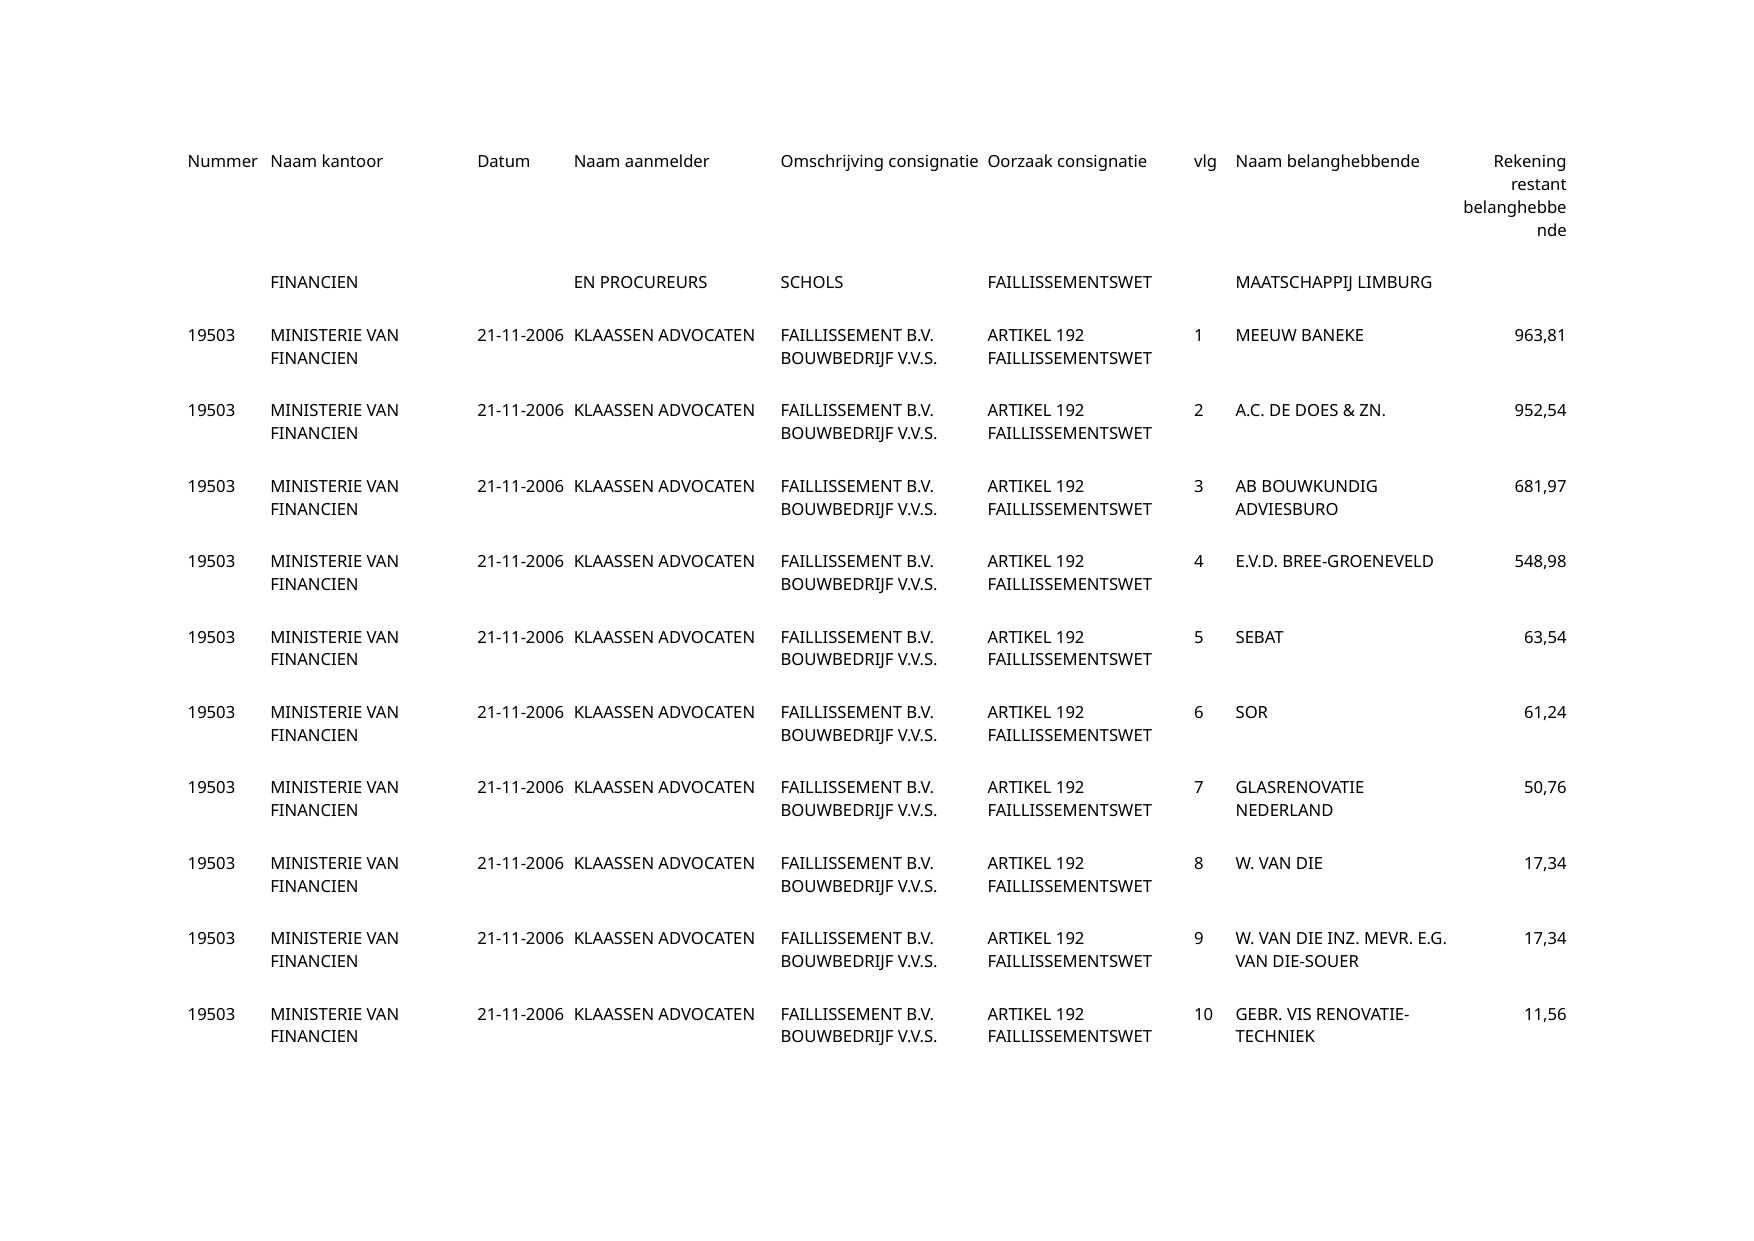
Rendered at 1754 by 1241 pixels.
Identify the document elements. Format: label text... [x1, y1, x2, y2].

table_cell SEBAT [1235, 625, 1456, 701]
table_cell GEBR. VIS RENOVATIE-TECHNIEK [1235, 1002, 1456, 1078]
table_cell 19503 [188, 776, 270, 851]
table_cell FAILLISSEMENT B.V. BOUWBEDRIJF V.V.S. [780, 399, 987, 474]
table_cell 21-11-2006 [477, 474, 573, 550]
table_cell 19503 [188, 399, 270, 474]
table_cell KLAASSEN ADVOCATEN [574, 324, 780, 399]
table_cell 10 [1194, 1002, 1235, 1078]
table_cell SCHOLS [780, 271, 987, 323]
table_cell 19503 [188, 324, 270, 399]
table_cell 2 [1194, 399, 1235, 474]
table_cell FAILLISSEMENT B.V. BOUWBEDRIJF V.V.S. [780, 927, 987, 1002]
table_cell MINISTERIE VAN FINANCIEN [270, 474, 477, 550]
table_cell 21-11-2006 [477, 776, 573, 851]
table_cell 11,56 [1456, 1002, 1566, 1078]
table_cell 61,24 [1456, 701, 1566, 776]
table_cell [1194, 271, 1235, 323]
table_cell ARTIKEL 192 FAILLISSEMENTSWET [987, 851, 1194, 927]
table_cell 19503 [188, 1002, 270, 1078]
table_cell 19503 [188, 701, 270, 776]
table_cell MINISTERIE VAN FINANCIEN [270, 776, 477, 851]
table_cell EN PROCUREURS [574, 271, 780, 323]
table_cell 548,98 [1456, 550, 1566, 625]
table_header Datum [477, 150, 573, 271]
table_cell 963,81 [1456, 324, 1566, 399]
table_cell ARTIKEL 192 FAILLISSEMENTSWET [987, 776, 1194, 851]
table_cell MINISTERIE VAN FINANCIEN [270, 851, 477, 927]
table_cell FINANCIEN [270, 271, 477, 323]
table_header Naam kantoor [270, 150, 477, 271]
table_cell ARTIKEL 192 FAILLISSEMENTSWET [987, 1002, 1194, 1078]
table_header Naam belanghebbende [1235, 150, 1456, 271]
table_cell KLAASSEN ADVOCATEN [574, 625, 780, 701]
table_cell 952,54 [1456, 399, 1566, 474]
table_cell MINISTERIE VAN FINANCIEN [270, 625, 477, 701]
table_cell A.C. DE DOES & ZN. [1235, 399, 1456, 474]
table_cell 19503 [188, 851, 270, 927]
table_cell 7 [1194, 776, 1235, 851]
table_cell 21-11-2006 [477, 324, 573, 399]
table_cell E.V.D. BREE-GROENEVELD [1235, 550, 1456, 625]
table_cell 21-11-2006 [477, 701, 573, 776]
table_cell W. VAN DIE [1235, 851, 1456, 927]
table_cell GLASRENOVATIE NEDERLAND [1235, 776, 1456, 851]
table_cell MINISTERIE VAN FINANCIEN [270, 399, 477, 474]
table_cell 6 [1194, 701, 1235, 776]
table_cell 21-11-2006 [477, 399, 573, 474]
table_cell 63,54 [1456, 625, 1566, 701]
table_cell 17,34 [1456, 927, 1566, 1002]
table_cell 4 [1194, 550, 1235, 625]
table_cell KLAASSEN ADVOCATEN [574, 927, 780, 1002]
table_header Nummer [188, 150, 270, 271]
table_cell 21-11-2006 [477, 625, 573, 701]
table_cell 19503 [188, 625, 270, 701]
table_header Oorzaak consignatie [987, 150, 1194, 271]
table_cell ARTIKEL 192 FAILLISSEMENTSWET [987, 625, 1194, 701]
table_cell ARTIKEL 192 FAILLISSEMENTSWET [987, 550, 1194, 625]
table_cell KLAASSEN ADVOCATEN [574, 851, 780, 927]
table_cell AB BOUWKUNDIG ADVIESBURO [1235, 474, 1456, 550]
table_cell KLAASSEN ADVOCATEN [574, 776, 780, 851]
table_cell SOR [1235, 701, 1456, 776]
table_cell 21-11-2006 [477, 851, 573, 927]
table_cell 9 [1194, 927, 1235, 1002]
table_cell W. VAN DIE INZ. MEVR. E.G. VAN DIE-SOUER [1235, 927, 1456, 1002]
table_cell KLAASSEN ADVOCATEN [574, 701, 780, 776]
table_cell [188, 271, 270, 323]
table_cell 21-11-2006 [477, 1002, 573, 1078]
table_cell ARTIKEL 192 FAILLISSEMENTSWET [987, 399, 1194, 474]
table_cell ARTIKEL 192 FAILLISSEMENTSWET [987, 474, 1194, 550]
table_cell 19503 [188, 550, 270, 625]
table_cell FAILLISSEMENT B.V. BOUWBEDRIJF V.V.S. [780, 474, 987, 550]
table_cell KLAASSEN ADVOCATEN [574, 1002, 780, 1078]
table_cell FAILLISSEMENT B.V. BOUWBEDRIJF V.V.S. [780, 550, 987, 625]
table_cell FAILLISSEMENT B.V. BOUWBEDRIJF V.V.S. [780, 851, 987, 927]
table_cell [477, 271, 573, 323]
table_cell KLAASSEN ADVOCATEN [574, 550, 780, 625]
table_cell 19503 [188, 927, 270, 1002]
table_cell FAILLISSEMENT B.V. BOUWBEDRIJF V.V.S. [780, 1002, 987, 1078]
table_cell 8 [1194, 851, 1235, 927]
table_cell [1456, 271, 1566, 323]
table_cell MINISTERIE VAN FINANCIEN [270, 324, 477, 399]
table_cell FAILLISSEMENTSWET [987, 271, 1194, 323]
table_cell 50,76 [1456, 776, 1566, 851]
table_header vlg [1194, 150, 1235, 271]
table_cell ARTIKEL 192 FAILLISSEMENTSWET [987, 701, 1194, 776]
table_cell MINISTERIE VAN FINANCIEN [270, 927, 477, 1002]
table_cell 1 [1194, 324, 1235, 399]
table_cell FAILLISSEMENT B.V. BOUWBEDRIJF V.V.S. [780, 625, 987, 701]
table_cell 681,97 [1456, 474, 1566, 550]
table_cell KLAASSEN ADVOCATEN [574, 474, 780, 550]
table_cell MEEUW BANEKE [1235, 324, 1456, 399]
table_cell 5 [1194, 625, 1235, 701]
table_cell 3 [1194, 474, 1235, 550]
table_cell FAILLISSEMENT B.V. BOUWBEDRIJF V.V.S. [780, 324, 987, 399]
table_cell MAATSCHAPPIJ LIMBURG [1235, 271, 1456, 323]
table_header Naam aanmelder [574, 150, 780, 271]
table_cell 21-11-2006 [477, 550, 573, 625]
table_cell FAILLISSEMENT B.V. BOUWBEDRIJF V.V.S. [780, 776, 987, 851]
table_cell MINISTERIE VAN FINANCIEN [270, 1002, 477, 1078]
table_cell FAILLISSEMENT B.V. BOUWBEDRIJF V.V.S. [780, 701, 987, 776]
table_header Omschrijving consignatie [780, 150, 987, 271]
table_cell 19503 [188, 474, 270, 550]
table_cell ARTIKEL 192 FAILLISSEMENTSWET [987, 927, 1194, 1002]
table_cell KLAASSEN ADVOCATEN [574, 399, 780, 474]
table_header Rekening restant belanghebbende [1456, 150, 1566, 271]
table_cell 17,34 [1456, 851, 1566, 927]
table_cell ARTIKEL 192 FAILLISSEMENTSWET [987, 324, 1194, 399]
table_cell 21-11-2006 [477, 927, 573, 1002]
table_cell MINISTERIE VAN FINANCIEN [270, 701, 477, 776]
table_cell MINISTERIE VAN FINANCIEN [270, 550, 477, 625]
